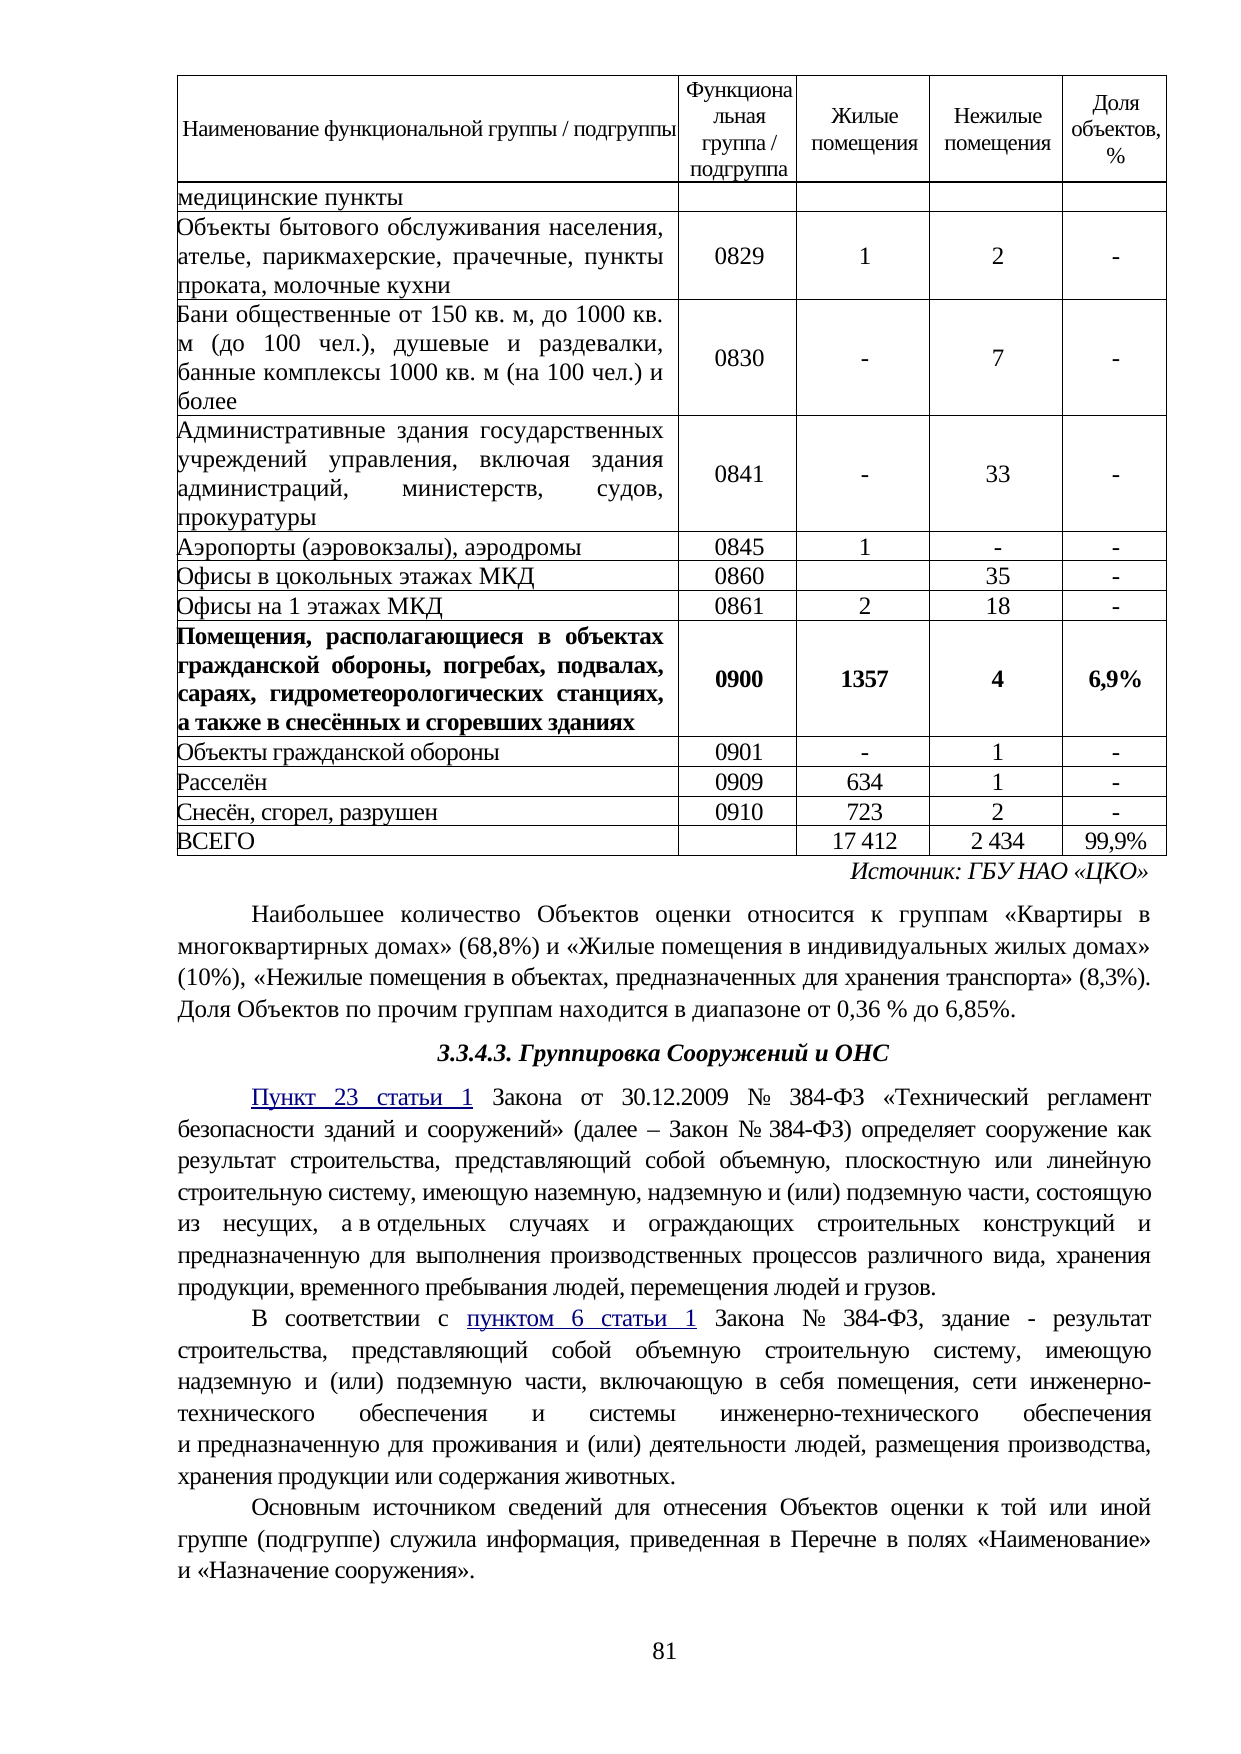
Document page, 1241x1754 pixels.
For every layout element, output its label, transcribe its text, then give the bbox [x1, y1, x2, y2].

table_cell 723 [797, 797, 929, 825]
table_cell - [930, 532, 1062, 560]
table_cell 0841 [679, 416, 796, 531]
table_cell Офисы на 1 этажах МКД [178, 591, 678, 620]
table_cell 0830 [679, 300, 796, 414]
table_cell 7 [930, 300, 1062, 414]
table_cell - [1063, 737, 1166, 766]
table_cell 99,9% [1063, 826, 1166, 855]
table_header Доля объектов, % [1063, 76, 1166, 181]
table_cell Объекты гражданской обороны [178, 737, 678, 766]
table_cell - [1063, 416, 1166, 531]
table_cell 2 434 [930, 826, 1062, 855]
table_cell 2 [930, 212, 1062, 298]
table_cell Бани общественные от 150 кв. м, до 1000 кв. м (до 100 чел.), душевые и раздевалки, банные комплексы 1000 кв. м (на 100 чел.) и более [178, 300, 678, 414]
table_cell Расселён [178, 767, 678, 796]
table_cell 17 412 [797, 826, 929, 855]
table_cell - [797, 300, 929, 414]
table_cell [679, 183, 796, 211]
table_cell 33 [930, 416, 1062, 531]
table_cell [797, 183, 929, 211]
table_cell - [1063, 767, 1166, 796]
table_cell 0910 [679, 797, 796, 825]
table_cell - [1063, 532, 1166, 560]
text Пункт 23 статьи 1 Закона от 30.12.2009 № 384-ФЗ «Технический регламент безопасности зданий и сооружений» (далее – Закон № 384-ФЗ) определяет сооружение как результат строительства, представляющий собой объемную, плоскостную или линейную строительную систему, имеющую наземную, надземную и (или) подземную части, состоящую из несущих, а в отдельных случаях и ограждающих строительных конструкций и предназначенную для выполнения производственных процессов различного вида, хранения продукции, временного пребывания людей, перемещения людей и грузов. [177, 1082, 1152, 1300]
table_cell [930, 183, 1062, 211]
table_cell 35 [930, 561, 1062, 590]
table_cell - [1063, 212, 1166, 298]
table_cell - [1063, 797, 1166, 825]
table_cell [679, 826, 796, 855]
table_cell - [1063, 300, 1166, 414]
table_header Нежилые помещения [930, 76, 1062, 181]
table_cell [797, 561, 929, 590]
table_cell 1 [930, 767, 1062, 796]
table_header Жилые помещения [797, 76, 929, 181]
table_cell 1 [797, 532, 929, 560]
table_cell 0900 [679, 621, 796, 736]
text 3.3.4.3. Группировка Сооружений и ОНС [177, 1038, 1152, 1067]
table_cell - [797, 416, 929, 531]
table_cell Офисы в цокольных этажах МКД [178, 561, 678, 590]
table_cell 0909 [679, 767, 796, 796]
table_cell 1357 [797, 621, 929, 736]
text Основным источником сведений для отнесения Объектов оценки к той или иной группе (подгруппе) служила информация, приведенная в Перечне в полях «Наименование» и «Назначение сооружения». [177, 1492, 1152, 1584]
table_cell - [1063, 183, 1166, 211]
text В соответствии с пунктом 6 статьи 1 Закона № 384-ФЗ, здание - результат строительства, представляющий собой объемную строительную систему, имеющую надземную и (или) подземную части, включающую в себя помещения, сети инженерно-технического обеспечения и системы инженерно-технического обеспечения и предназначенную для проживания и (или) деятельности людей, размещения производства, хранения продукции или содержания животных. [177, 1303, 1152, 1490]
table_cell 6,9% [1063, 621, 1166, 736]
table_cell 0845 [679, 532, 796, 560]
table_cell - [797, 737, 929, 766]
table_cell Административные здания государственных учреждений управления, включая здания администраций, министерств, судов, прокуратуры [178, 416, 678, 531]
table_header Наименование функциональной группы / подгруппы [178, 76, 678, 181]
table_cell Помещения, располагающиеся в объектах гражданской обороны, погребах, подвалах, сараях, гидрометеорологических станциях, а также в снесённых и сгоревших зданиях [178, 621, 678, 736]
table_cell 2 [797, 591, 929, 620]
table_cell - [1063, 591, 1166, 620]
table_cell 634 [797, 767, 929, 796]
table_cell Снесён, сгорел, разрушен [178, 797, 678, 825]
table_cell 4 [930, 621, 1062, 736]
table_cell Объекты бытового обслуживания населения, ателье, парикмахерские, прачечные, пункты проката, молочные кухни [178, 212, 678, 298]
table_cell - [1063, 561, 1166, 590]
table_cell 1 [930, 737, 1062, 766]
table_cell 1 [797, 212, 929, 298]
table_cell 18 [930, 591, 1062, 620]
table_header Функциональная группа / подгруппа [679, 76, 796, 181]
table_cell медицинские пункты [178, 183, 678, 211]
table_cell 2 [930, 797, 1062, 825]
table_cell 0901 [679, 737, 796, 766]
table_cell 0861 [679, 591, 796, 620]
table_cell ВСЕГО [178, 826, 678, 855]
text Источник: ГБУ НАО «ЦКО» [251, 856, 1152, 885]
text Наибольшее количество Объектов оценки относится к группам «Квартиры в многоквартирных домах» (68,8%) и «Жилые помещения в индивидуальных жилых домах» (10%), «Нежилые помещения в объектах, предназначенных для хранения транспорта» (8,3%). Доля Объектов по прочим группам находится в диапазоне от 0,36 % до 6,85%. [177, 899, 1152, 1023]
table_cell 0860 [679, 561, 796, 590]
table_cell 0829 [679, 212, 796, 298]
table_cell Аэропорты (аэровокзалы), аэродромы [178, 532, 678, 560]
